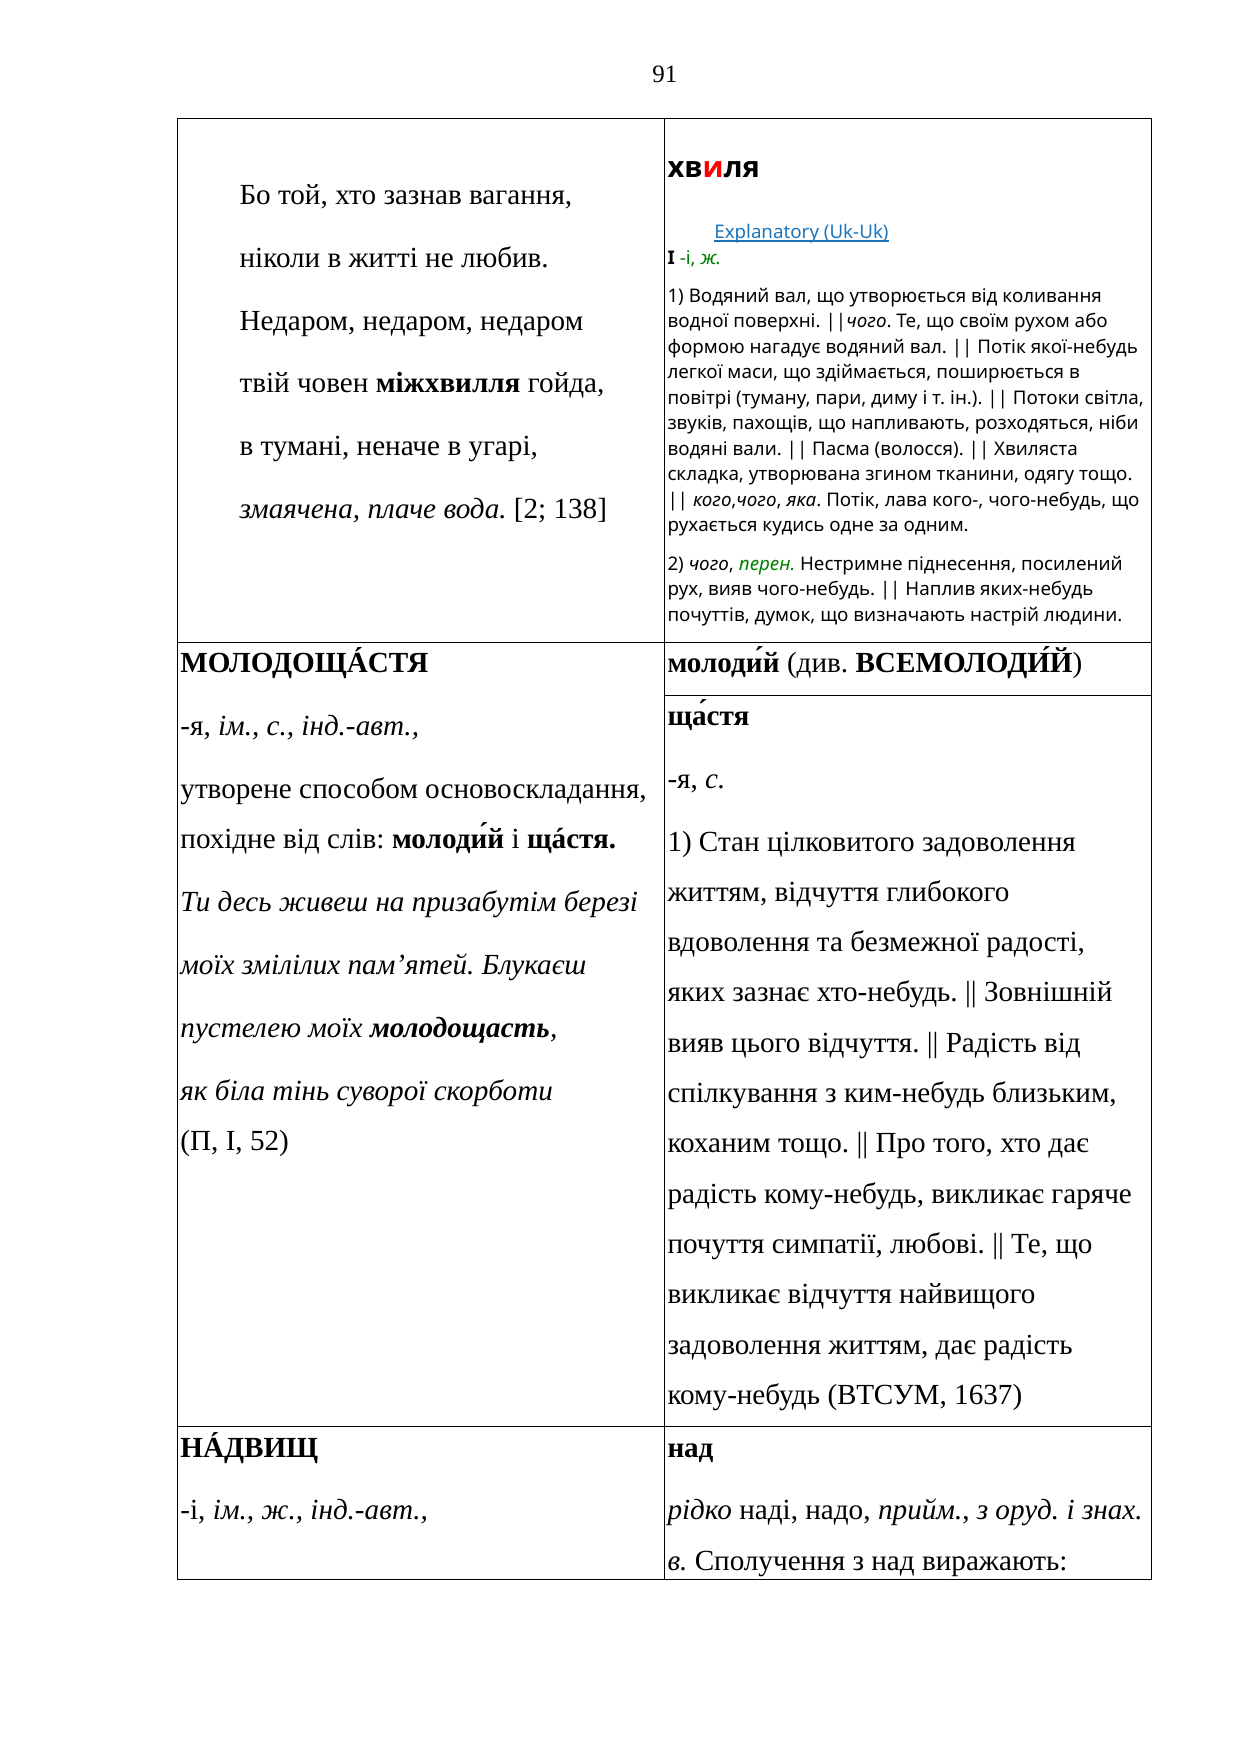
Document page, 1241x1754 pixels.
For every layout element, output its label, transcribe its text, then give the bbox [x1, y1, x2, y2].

table_cell молоди́й (див. ВСЕМОЛОДИ́Й) [665, 643, 1151, 694]
table_cell хвиля Explanatory (Uk-Uk) I -і, ж. 1) Водяний вал, що утворюється від коливання водної поверхні. ||чого. Те, що своїм рухом або формою нагадує водяний вал. || Потік якої-небудь легкої маси, що здіймається, поширюється в повітрі (туману, пари, диму і т. ін.). || Потоки світла, звуків, пахощів, що напливають, розходяться, ніби водяні вали. || Пасма (волосся). || Хвиляста складка, утворювана згином тканини, одягу тощо. || кого,чого, яка. Потік, лава кого-, чого-небудь, що рухається кудись одне за одним. 2) чого, перен. Нестримне піднесення, посилений рух, вияв чого-небудь. || Наплив яких-небудь почуттів, думок, що визначають настрій людини. [665, 119, 1151, 642]
table_cell НÁДВИЩ -і, ім., ж., інд.-авт., [178, 1427, 664, 1579]
table_cell ща́стя -я, с. 1) Стан цілковитого задоволення життям, відчуття глибокого вдоволення та безмежної радості, яких зазнає хто-небудь. || Зовнішній вияв цього відчуття. || Радість від спілкування з ким-небудь близьким, коханим тощо. || Про того, хто дає радість кому-небудь, викликає гаряче почуття симпатії, любові. || Те, що викликає відчуття найвищого задоволення життям, дає радість кому-небудь (ВТСУМ, 1637) [665, 696, 1151, 1426]
table_cell над рідко наді, надо, прийм., з оруд. і знах. в. Сполучення з над виражають: [665, 1427, 1151, 1579]
table_cell Бо той, хто зазнав вагання, ніколи в житті не любив. Недаром, недаром, недаром твій човен міжхвилля гойда, в тумані, неначе в угарі, змаячена, плаче вода. [2; 138] [178, 119, 664, 642]
table_cell МОЛОДОЩÁСТЯ -я, ім., с., інд.-авт., утворене способом основоскладання, похідне від слів: молоди́й і щáстя. Ти десь живеш на призабутім березі моїх змілілих пам’ятей. Блукаєш пустелею моїх молодощасть, як біла тінь суворої скорботи (П, І, 52) [178, 643, 664, 1426]
